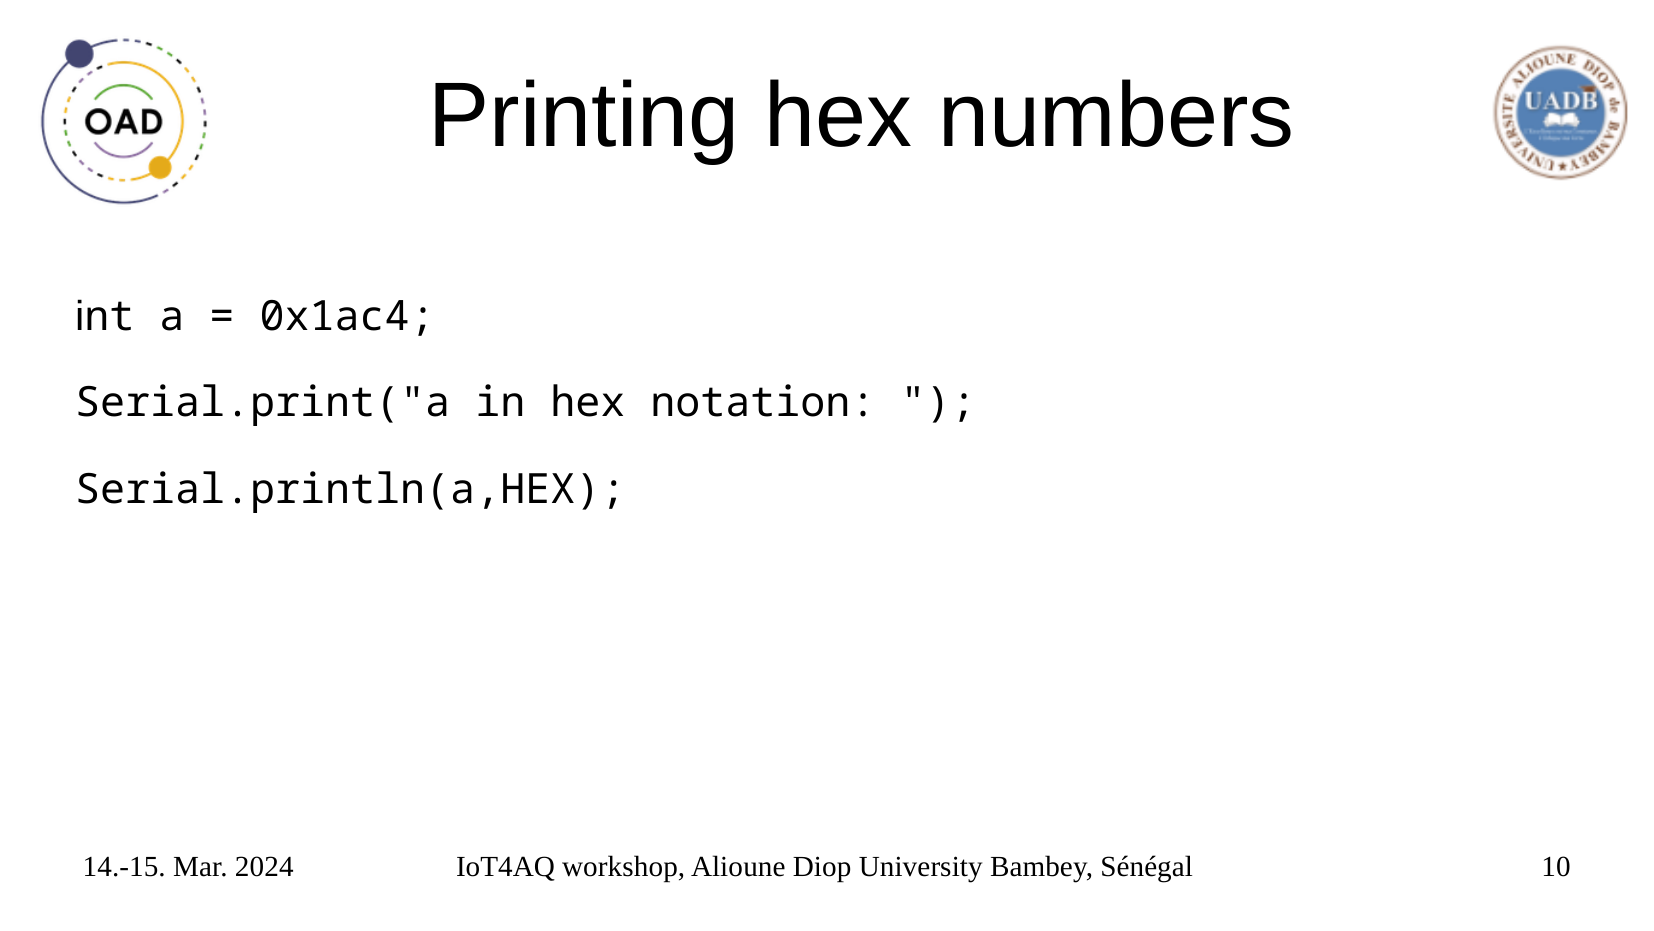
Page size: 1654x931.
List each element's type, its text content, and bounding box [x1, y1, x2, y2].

title Printing hex numbers [278, 37, 1446, 193]
picture [1482, 37, 1641, 188]
picture [0, 24, 242, 225]
list int a = 0x1ac4; Serial.print("a in hex notation: "); Serial.println(a,HEX); [75, 285, 1564, 826]
